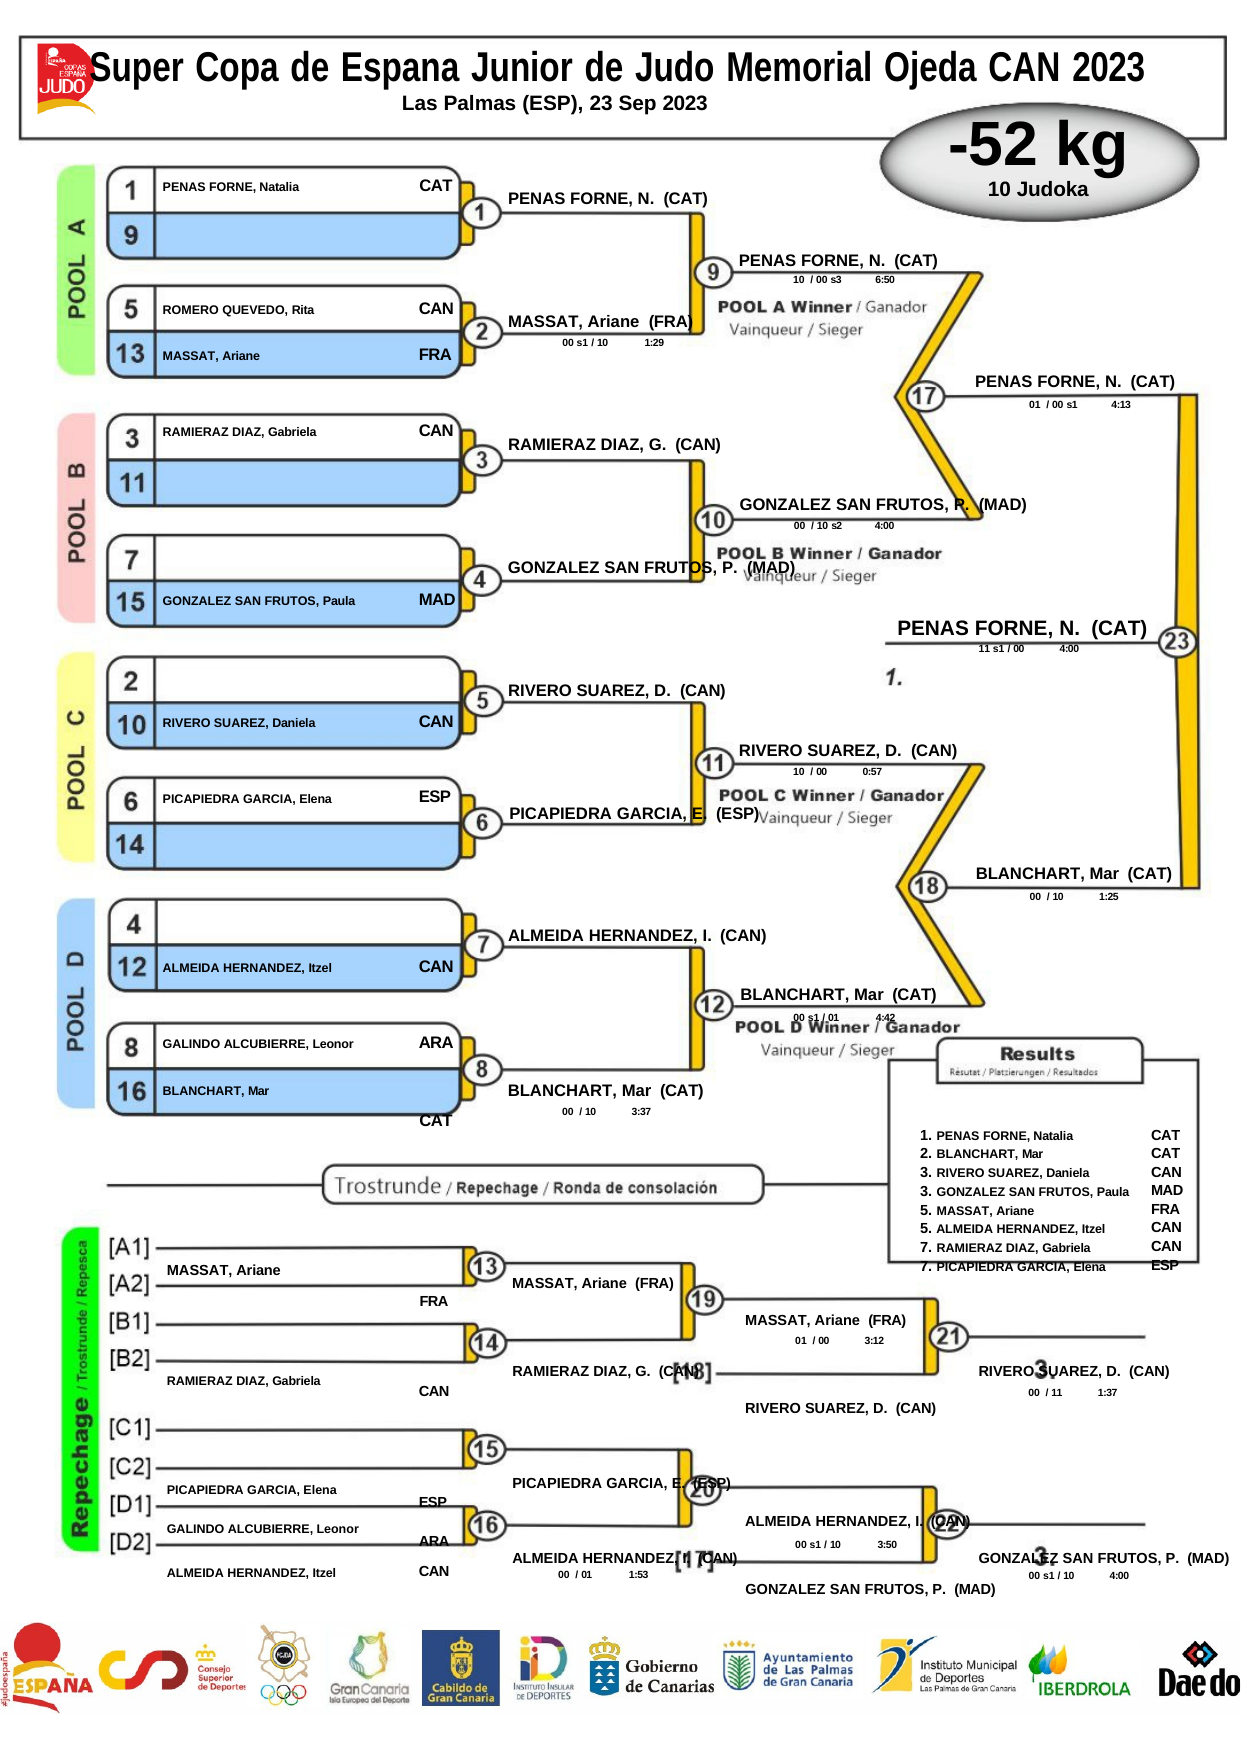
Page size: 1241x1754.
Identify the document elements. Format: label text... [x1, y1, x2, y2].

text CAT CAT CAN MAD FRA CAN CAN ESP [1151, 1126, 1185, 1273]
text 01 / 00 s1 4:13 [944, 399, 1216, 411]
text ALMEIDA HERNANDEZ, I. (CAN) [745, 1512, 973, 1529]
text ESP [418, 789, 454, 806]
picture [18, 35, 1227, 1574]
text PENAS FORNE, N. (CAT) [897, 616, 1240, 640]
text RAMIERAZ DIAZ, Gabriela [167, 1374, 359, 1388]
text 00 s1 / 10 4:00 [1028, 1570, 1240, 1582]
text ALMEIDA HERNANDEZ, Itzel [167, 1566, 337, 1580]
list BLANCHART, Mar [920, 1145, 1130, 1162]
text ALMEIDA HERNANDEZ, I. (CAN) [508, 926, 1240, 945]
picture [0, 1622, 1241, 1714]
text CAN 00 / 01 1:53 [418, 1566, 648, 1582]
text Las Palmas (ESP), 23 Sep 2023 [402, 91, 1240, 115]
text RIVERO SUAREZ, Daniela [162, 716, 332, 730]
text PENAS FORNE, N. (CAT) [944, 372, 1206, 391]
text 7. PICAPIEDRA GARCIA, Elena [920, 1258, 1130, 1274]
text 00 s1 / 10 3:50 [795, 1539, 973, 1551]
text RAMIERAZ DIAZ, G. (CAN) [512, 1362, 739, 1379]
subtitle Super Copa de Espana Junior de Judo Memorial Ojeda CAN 2023 [89, 42, 1240, 90]
text CAN [418, 421, 454, 440]
text 11 s1 / 00 4:00 [978, 642, 1240, 654]
text 5. ALMEIDA HERNANDEZ, Itzel [920, 1220, 1130, 1237]
text PICAPIEDRA GARCIA, E. (ESP) [512, 1475, 739, 1492]
list PENAS FORNE, Natalia [920, 1126, 1130, 1143]
text ALMEIDA HERNANDEZ, I. (CAN) [512, 1550, 739, 1566]
text ESP ARA [418, 1493, 451, 1550]
text 00 / 11 1:37 [1028, 1387, 1240, 1399]
text 01 / 00 3:12 [795, 1334, 908, 1346]
text 10 Judoka [856, 178, 1221, 202]
text GALINDO ALCUBIERRE, Leonor [162, 1037, 355, 1052]
text 00 / 10 s2 4:00 [793, 519, 1240, 531]
text CAN [418, 957, 454, 976]
text GONZALEZ SAN FRUTOS, P. (MAD) [978, 1550, 1240, 1566]
text RAMIERAZ DIAZ, G. (CAN) [508, 434, 723, 454]
text ROMERO QUEVEDO, Rita [162, 303, 322, 317]
text MASSAT, Ariane (FRA) [512, 1274, 706, 1291]
text RIVERO SUAREZ, D. (CAN) [508, 680, 727, 699]
text GONZALEZ SAN FRUTOS, Paula [162, 593, 356, 608]
text BLANCHART, Mar (CAT) [508, 1083, 706, 1100]
text 5. MASSAT, Ariane [920, 1201, 1130, 1218]
text MAD [418, 589, 456, 609]
text 00 s1 / 10 1:29 [562, 336, 723, 348]
text PICAPIEDRA GARCIA, Elena GALINDO ALCUBIERRE, Leonor [167, 1483, 359, 1537]
text GONZALEZ SAN FRUTOS, P. (MAD) [739, 495, 1240, 514]
text 00 s1 / 01 4:42 [793, 1011, 1240, 1023]
text CAN [418, 712, 454, 731]
text BLANCHART, Mar [162, 1083, 286, 1098]
text 7. RAMIERAZ DIAZ, Gabriela [920, 1239, 1130, 1256]
text MASSAT, Ariane (FRA) [508, 312, 723, 331]
text 00 / 10 1:25 [908, 890, 1240, 902]
text PICAPIEDRA GARCIA, Elena [162, 793, 332, 806]
text GONZALEZ SAN FRUTOS, P. (MAD) [745, 1581, 997, 1597]
text RAMIERAZ DIAZ, Gabriela [162, 425, 322, 439]
text 3. GONZALEZ SAN FRUTOS, Paula [920, 1183, 1130, 1199]
text RIVERO SUAREZ, D. (CAN) [978, 1362, 1240, 1379]
text CAT [327, 1111, 453, 1130]
list RIVERO SUAREZ, Daniela [920, 1164, 1130, 1181]
text BLANCHART, Mar (CAT) [458, 984, 1218, 1004]
text 10 / 00 0:57 [793, 765, 1240, 777]
text 00 / 10 3:37 [562, 1105, 706, 1117]
text RIVERO SUAREZ, D. (CAN) [739, 741, 1240, 760]
text MASSAT, Ariane [167, 1261, 286, 1278]
text PENAS FORNE, N. (CAT) [508, 189, 713, 208]
text CAN FRA [418, 299, 455, 363]
text PENAS FORNE, Natalia [162, 180, 305, 194]
text PICAPIEDRA GARCIA, E. (ESP) [219, 806, 1050, 822]
text CAN [418, 1383, 450, 1400]
text ALMEIDA HERNANDEZ, Itzel [162, 961, 355, 975]
text MASSAT, Ariane [162, 348, 322, 363]
text PENAS FORNE, N. (CAT) [739, 251, 940, 270]
text ARA [418, 1034, 454, 1052]
subtitle -52 kg [856, 115, 1221, 178]
text FRA [327, 1293, 449, 1310]
text 10 / 00 s3 6:50 [793, 274, 940, 286]
text BLANCHART, Mar (CAT) [907, 864, 1240, 883]
text MASSAT, Ariane (FRA) [745, 1312, 908, 1328]
text GONZALEZ SAN FRUTOS, P. (MAD) [508, 557, 800, 577]
text CAT [327, 176, 453, 195]
text RIVERO SUAREZ, D. (CAN) [745, 1400, 973, 1417]
